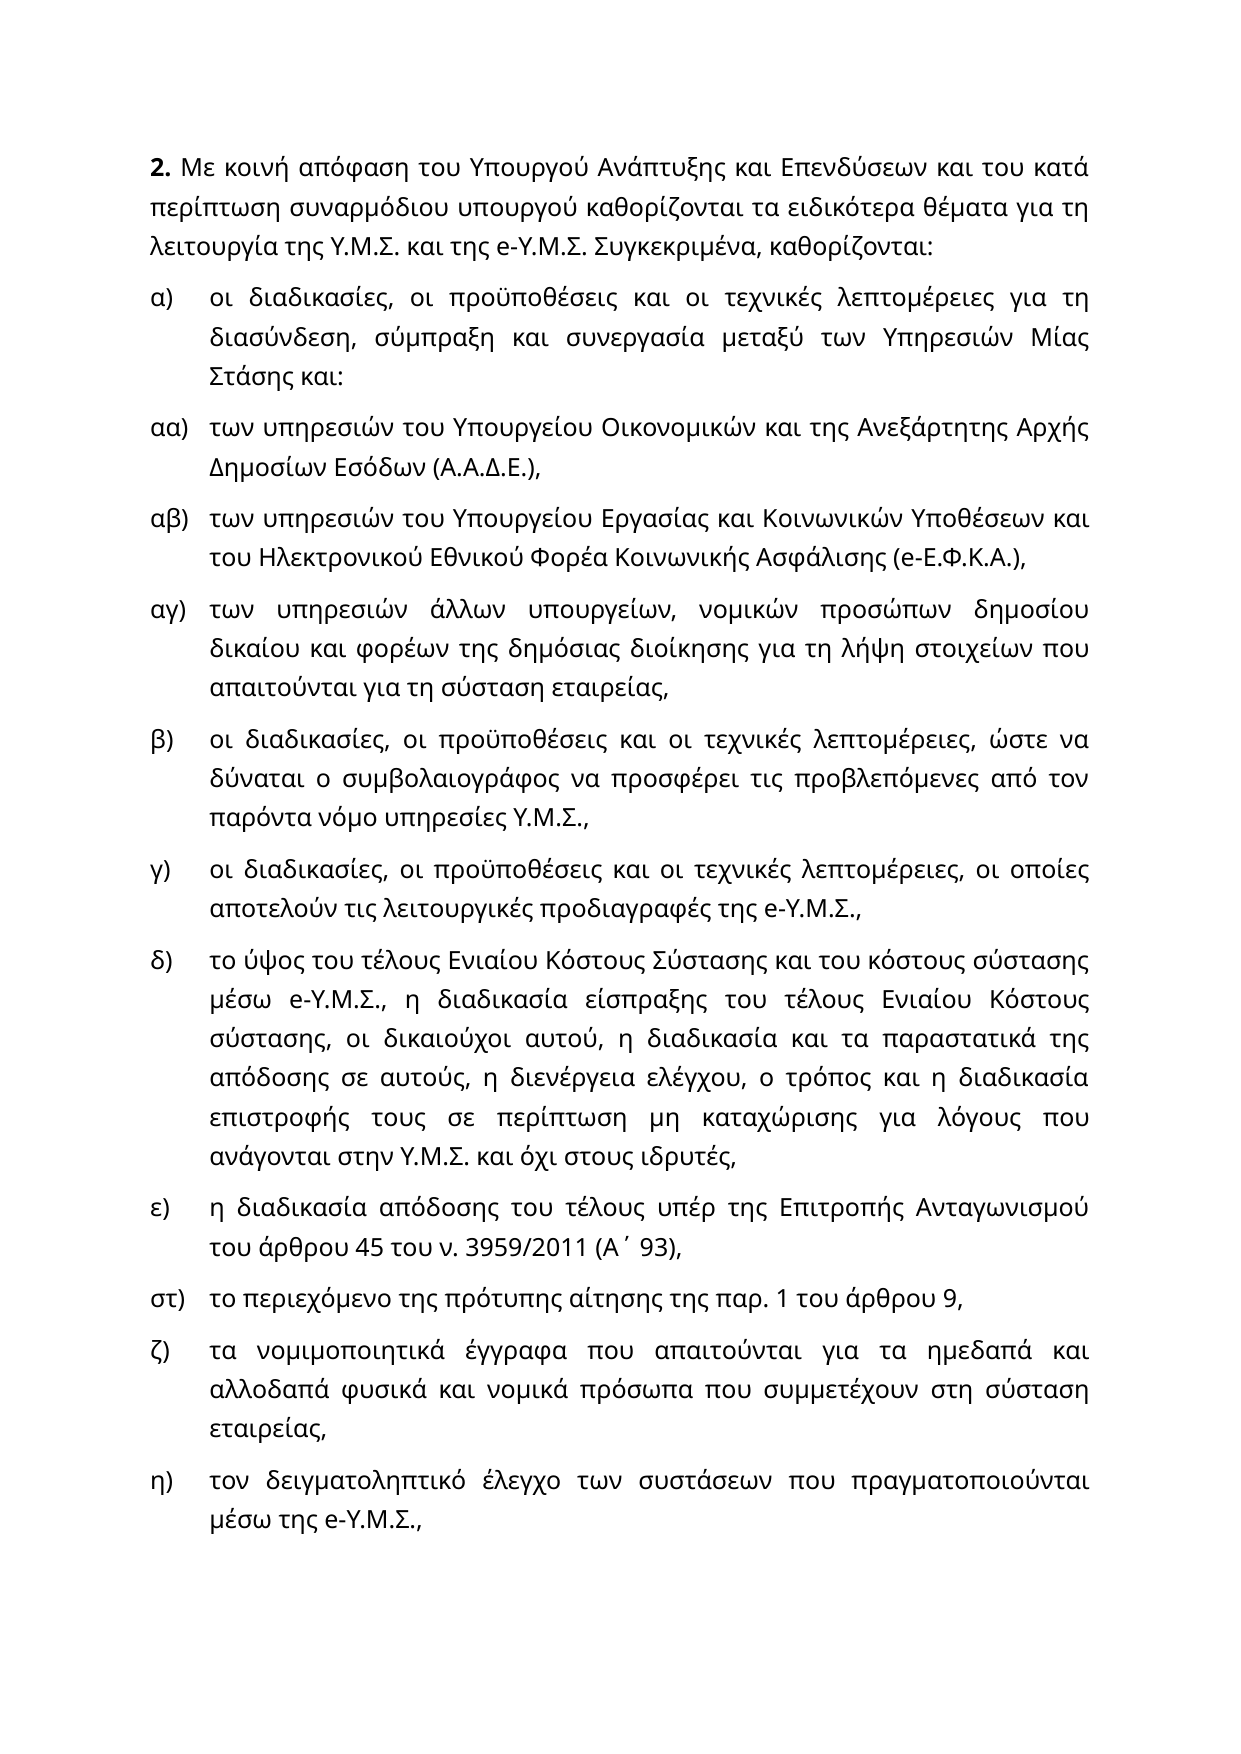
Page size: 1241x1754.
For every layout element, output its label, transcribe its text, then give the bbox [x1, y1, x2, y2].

list γ) οι διαδικασίες, οι προϋποθέσεις και οι τεχνικές λεπτομέρειες, οι οποίες αποτελούν τις λειτουργικές προδιαγραφές της e-Υ.Μ.Σ., [150, 852, 1090, 925]
list β) οι διαδικασίες, οι προϋποθέσεις και οι τεχνικές λεπτομέρειες, ώστε να δύναται ο συμβολαιογράφος να προσφέρει τις προβλεπόμενες από τον παρόντα νόμο υπηρεσίες Υ.Μ.Σ., [150, 722, 1090, 834]
list αγ) των υπηρεσιών άλλων υπουργείων, νομικών προσώπων δημοσίου δικαίου και φορέων της δημόσιας διοίκησης για τη λήψη στοιχείων που απαιτούνται για τη σύσταση εταιρείας, [150, 592, 1090, 704]
list α) οι διαδικασίες, οι προϋποθέσεις και οι τεχνικές λεπτομέρειες για τη διασύνδεση, σύμπραξη και συνεργασία μεταξύ των Υπηρεσιών Μίας Στάσης και: [150, 280, 1090, 392]
list η) τον δειγματοληπτικό έλεγχο των συστάσεων που πραγματοποιούνται μέσω της e-Υ.Μ.Σ., [150, 1462, 1090, 1536]
list δ) το ύψος του τέλους Ενιαίου Κόστους Σύστασης και του κόστους σύστασης μέσω e-Υ.Μ.Σ., η διαδικασία είσπραξης του τέλους Ενιαίου Κόστους σύστασης, οι δικαιούχοι αυτού, η διαδικασία και τα παραστατικά της απόδοσης σε αυτούς, η διενέργεια ελέγχου, ο τρόπος και η διαδικασία επιστροφής τους σε περίπτωση μη καταχώρισης για λόγους που ανάγονται στην Υ.Μ.Σ. και όχι στους ιδρυτές, [150, 942, 1090, 1172]
list αα) των υπηρεσιών του Υπουργείου Οικονομικών και της Ανεξάρτητης Αρχής Δημοσίων Εσόδων (Α.Α.Δ.Ε.), [150, 410, 1090, 483]
list αβ) των υπηρεσιών του Υπουργείου Εργασίας και Κοινωνικών Υποθέσεων και του Ηλεκτρονικού Εθνικού Φορέα Κοινωνικής Ασφάλισης (e-Ε.Φ.Κ.Α.), [150, 501, 1090, 574]
list ε) η διαδικασία απόδοσης του τέλους υπέρ της Επιτροπής Ανταγωνισμού του άρθρου 45 του ν. 3959/2011 (Α΄ 93), [150, 1190, 1090, 1263]
list ζ) τα νομιμοποιητικά έγγραφα που απαιτούνται για τα ημεδαπά και αλλοδαπά φυσικά και νομικά πρόσωπα που συμμετέχουν στη σύσταση εταιρείας, [150, 1332, 1090, 1445]
list στ) το περιεχόμενο της πρότυπης αίτησης της παρ. 1 του άρθρου 9, [150, 1281, 1090, 1315]
text 2. Με κοινή απόφαση του Υπουργού Ανάπτυξης και Επενδύσεων και του κατά περίπτωση συναρμόδιου υπουργού καθορίζονται τα ειδικότερα θέματα για τη λειτουργία της Υ.Μ.Σ. και της e-Υ.Μ.Σ. Συγκεκριμένα, καθορίζονται: [150, 150, 1090, 262]
